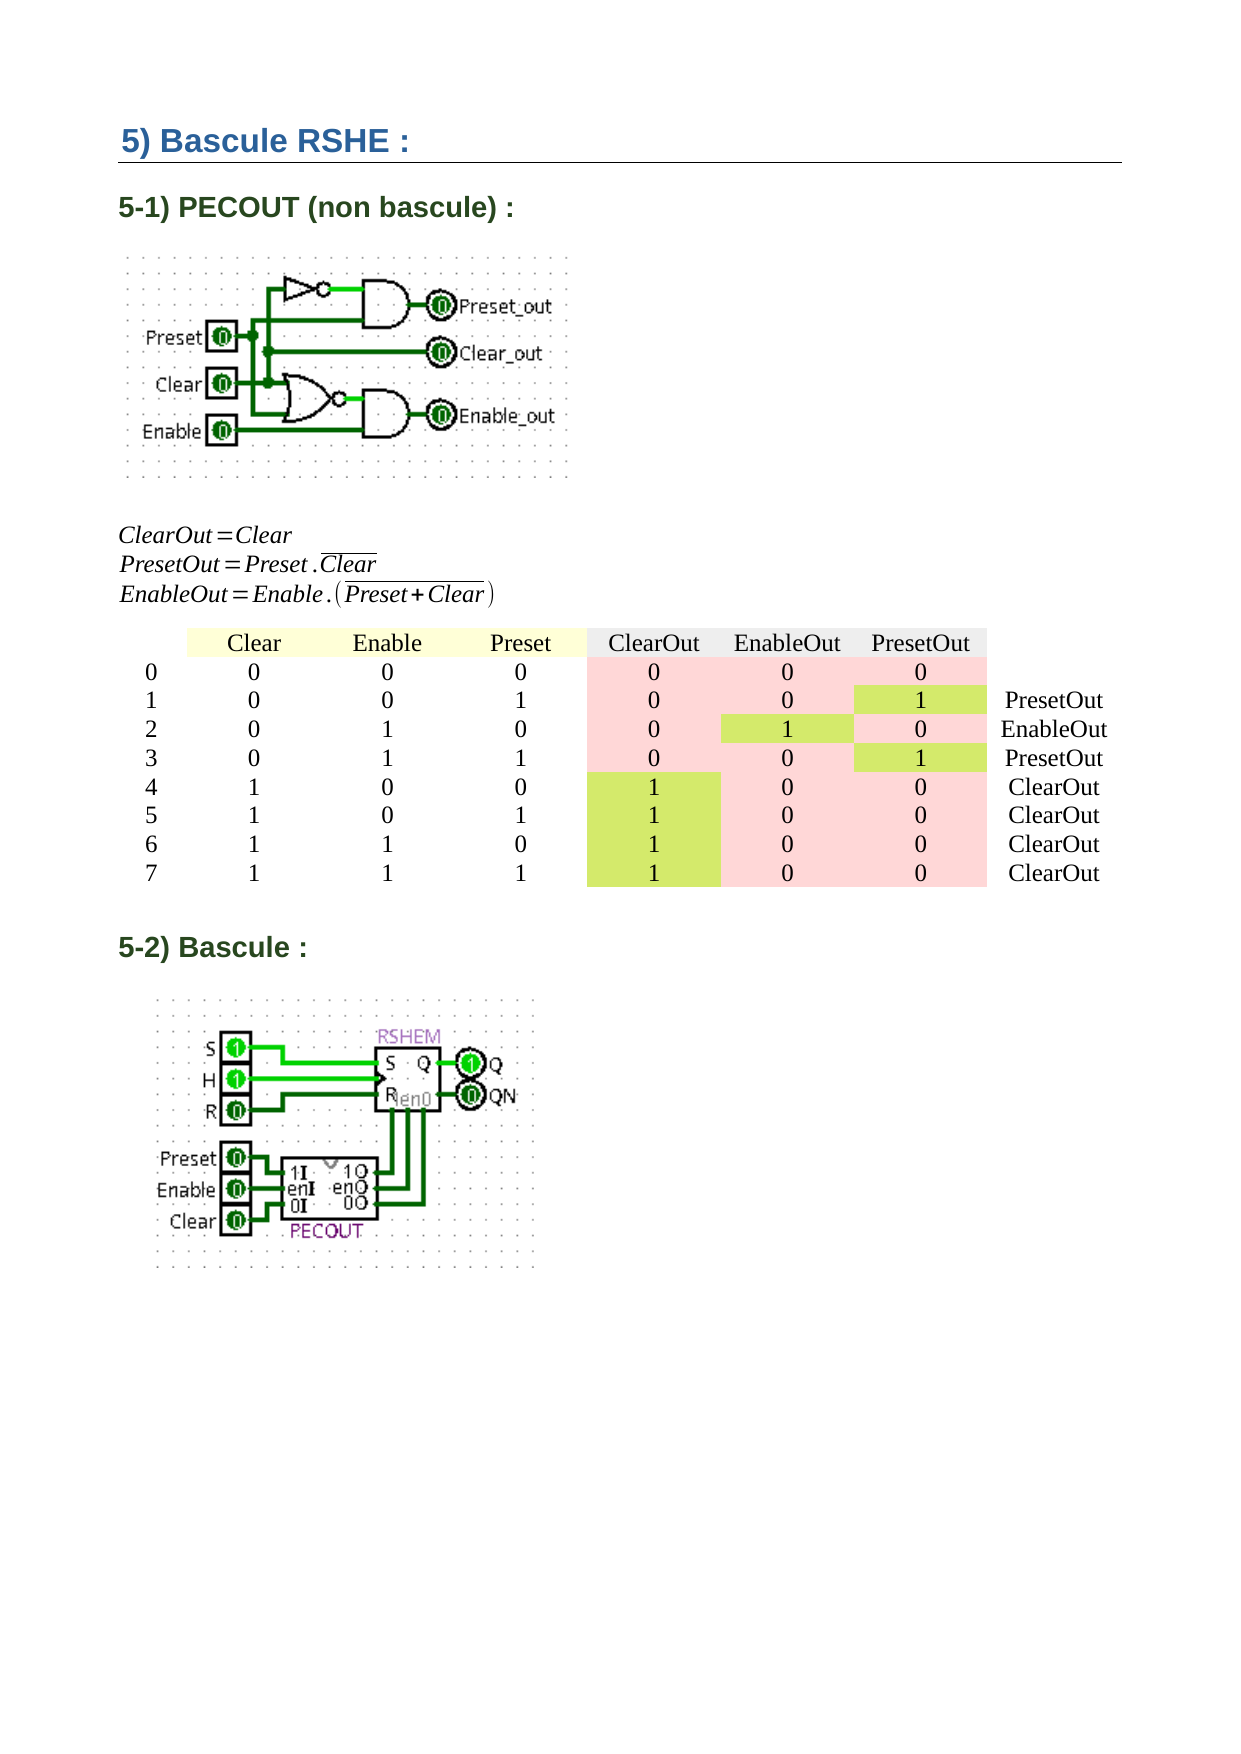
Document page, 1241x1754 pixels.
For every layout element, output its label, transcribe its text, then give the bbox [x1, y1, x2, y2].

table_cell ClearOut [987, 772, 1121, 800]
table_cell 1 [454, 685, 587, 714]
table_cell ClearOut [987, 800, 1121, 829]
subtitle 5-2) Bascule : [118, 930, 1122, 963]
table_cell 0 [454, 714, 587, 743]
table_cell 1 [454, 800, 587, 829]
picture [143, 995, 534, 1268]
subtitle 5) Bascule RSHE : [118, 118, 1122, 162]
table_cell 1 [454, 858, 587, 887]
table_cell 0 [721, 800, 854, 829]
table_cell 1 [454, 743, 587, 772]
table_cell 5 [115, 800, 187, 829]
table_cell 1 [187, 800, 321, 829]
table_cell 0 [187, 743, 321, 772]
table_cell 0 [115, 657, 187, 685]
table_header [987, 628, 1121, 657]
table_cell ClearOut [987, 858, 1121, 887]
table_cell 0 [187, 685, 321, 714]
table_header [115, 628, 187, 657]
table_cell 0 [587, 657, 721, 685]
table_cell ClearOut [987, 829, 1121, 858]
table_cell 1 [187, 772, 321, 800]
table_header EnableOut [721, 628, 854, 657]
table_header ClearOut [587, 628, 721, 657]
picture [125, 248, 572, 478]
table_cell 1 [321, 829, 454, 858]
table_cell 1 [587, 800, 721, 829]
table_cell 0 [587, 743, 721, 772]
table_cell 1 [721, 714, 854, 743]
subtitle 5-1) PECOUT (non bascule) : [118, 189, 1122, 223]
table_cell 1 [587, 772, 721, 800]
table_cell PresetOut [987, 743, 1121, 772]
table_cell 0 [721, 829, 854, 858]
table_cell 1 [587, 858, 721, 887]
table_cell 1 [321, 714, 454, 743]
table_header Preset [454, 628, 587, 657]
table_cell 0 [854, 772, 987, 800]
table_cell PresetOut [987, 685, 1121, 714]
table_cell 0 [721, 685, 854, 714]
table_cell 0 [321, 772, 454, 800]
table_cell 1 [187, 829, 321, 858]
table_cell 0 [721, 657, 854, 685]
table_cell 0 [321, 800, 454, 829]
table_cell 7 [115, 858, 187, 887]
table_cell 0 [721, 858, 854, 887]
table_cell 4 [115, 772, 187, 800]
table_cell 0 [854, 714, 987, 743]
table_cell 1 [115, 685, 187, 714]
table_cell 0 [854, 800, 987, 829]
table_cell 3 [115, 743, 187, 772]
table_cell 1 [321, 743, 454, 772]
table_header Enable [321, 628, 454, 657]
table_cell 6 [115, 829, 187, 858]
table_cell 2 [115, 714, 187, 743]
table_cell 0 [587, 714, 721, 743]
table_cell 0 [854, 657, 987, 685]
table_cell 0 [587, 685, 721, 714]
table_cell 0 [721, 743, 854, 772]
table_header Clear [187, 628, 321, 657]
table_cell 1 [854, 743, 987, 772]
table_cell 0 [321, 657, 454, 685]
table_cell 0 [721, 772, 854, 800]
table_cell 0 [454, 829, 587, 858]
table_cell 1 [321, 858, 454, 887]
table_cell 1 [587, 829, 721, 858]
table_cell 0 [854, 829, 987, 858]
table_cell 0 [854, 858, 987, 887]
table_cell [987, 657, 1121, 685]
table_cell 0 [321, 685, 454, 714]
table_cell 0 [454, 657, 587, 685]
table_cell 1 [187, 858, 321, 887]
table_header PresetOut [854, 628, 987, 657]
table_cell 1 [854, 685, 987, 714]
table_cell 0 [187, 714, 321, 743]
table_cell 0 [187, 657, 321, 685]
table_cell EnableOut [987, 714, 1121, 743]
table_cell 0 [454, 772, 587, 800]
